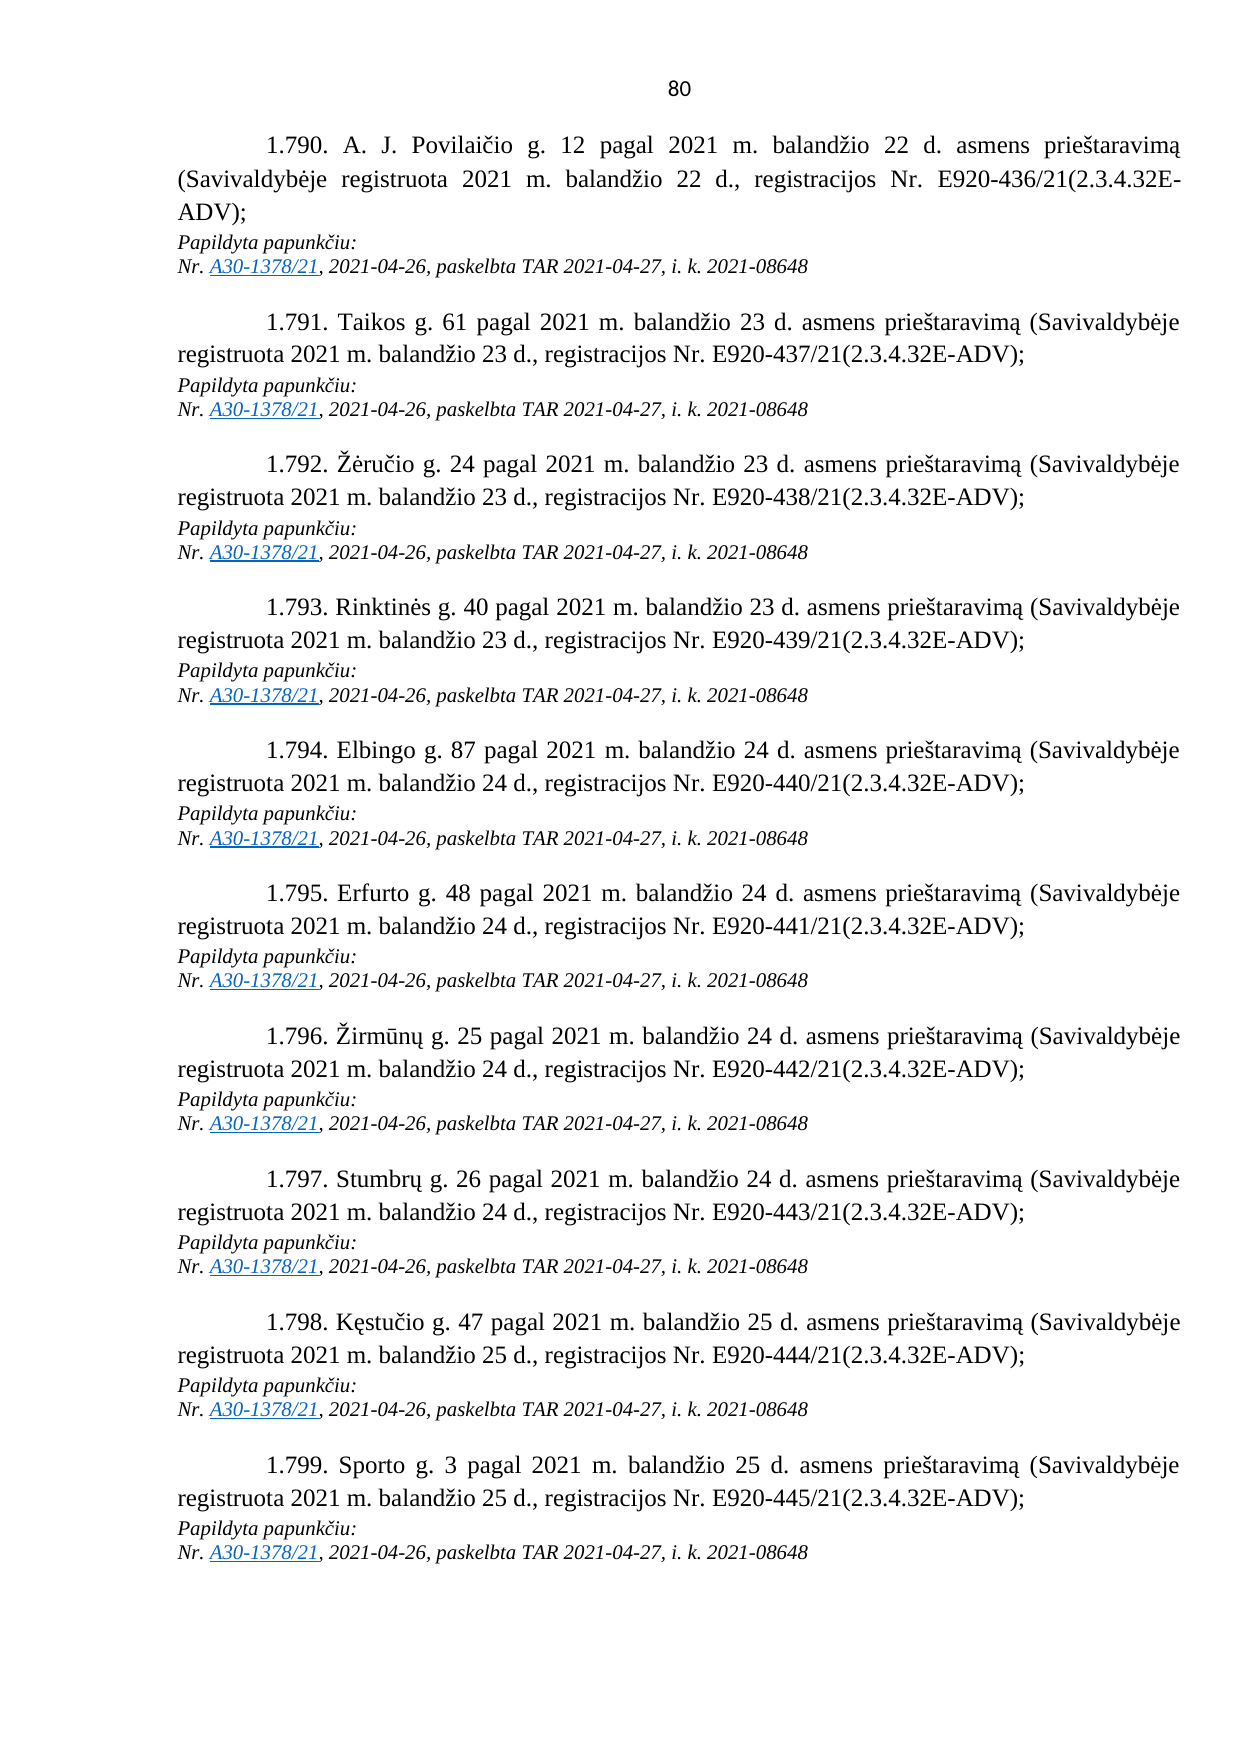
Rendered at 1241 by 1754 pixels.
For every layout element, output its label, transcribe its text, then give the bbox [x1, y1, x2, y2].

text Papildyta papunkčiu: [177, 1087, 1181, 1111]
text Nr. A30-1378/21, 2021-04-26, paskelbta TAR 2021-04-27, i. k. 2021-08648 [177, 539, 1181, 564]
text Papildyta papunkčiu: [177, 1516, 1181, 1540]
text Papildyta papunkčiu: [177, 1230, 1181, 1254]
text Papildyta papunkčiu: [177, 1373, 1181, 1397]
text Nr. A30-1378/21, 2021-04-26, paskelbta TAR 2021-04-27, i. k. 2021-08648 [177, 1254, 1181, 1278]
text Papildyta papunkčiu: [177, 230, 1181, 254]
text 1.793. Rinktinės g. 40 pagal 2021 m. balandžio 23 d. asmens prieštaravimą (Savivaldybėje registruota 2021 m. balandžio 23 d., registracijos Nr. E920-439/21(2.3.4.32E-ADV); [177, 592, 1181, 654]
text 1.794. Elbingo g. 87 pagal 2021 m. balandžio 24 d. asmens prieštaravimą (Savivaldybėje registruota 2021 m. balandžio 24 d., registracijos Nr. E920-440/21(2.3.4.32E-ADV); [177, 735, 1181, 797]
text 1.796. Žirmūnų g. 25 pagal 2021 m. balandžio 24 d. asmens prieštaravimą (Savivaldybėje registruota 2021 m. balandžio 24 d., registracijos Nr. E920-442/21(2.3.4.32E-ADV); [177, 1021, 1181, 1083]
text Nr. A30-1378/21, 2021-04-26, paskelbta TAR 2021-04-27, i. k. 2021-08648 [177, 397, 1181, 421]
text Nr. A30-1378/21, 2021-04-26, paskelbta TAR 2021-04-27, i. k. 2021-08648 [177, 1540, 1181, 1564]
text 1.798. Kęstučio g. 47 pagal 2021 m. balandžio 25 d. asmens prieštaravimą (Savivaldybėje registruota 2021 m. balandžio 25 d., registracijos Nr. E920-444/21(2.3.4.32E-ADV); [177, 1307, 1181, 1369]
text 1.791. Taikos g. 61 pagal 2021 m. balandžio 23 d. asmens prieštaravimą (Savivaldybėje registruota 2021 m. balandžio 23 d., registracijos Nr. E920-437/21(2.3.4.32E-ADV); [177, 307, 1181, 368]
text Papildyta papunkčiu: [177, 658, 1181, 682]
text Nr. A30-1378/21, 2021-04-26, paskelbta TAR 2021-04-27, i. k. 2021-08648 [177, 1111, 1181, 1135]
text 1.795. Erfurto g. 48 pagal 2021 m. balandžio 24 d. asmens prieštaravimą (Savivaldybėje registruota 2021 m. balandžio 24 d., registracijos Nr. E920-441/21(2.3.4.32E-ADV); [177, 878, 1181, 940]
text Nr. A30-1378/21, 2021-04-26, paskelbta TAR 2021-04-27, i. k. 2021-08648 [177, 682, 1181, 707]
text 1.792. Žėručio g. 24 pagal 2021 m. balandžio 23 d. asmens prieštaravimą (Savivaldybėje registruota 2021 m. balandžio 23 d., registracijos Nr. E920-438/21(2.3.4.32E-ADV); [177, 449, 1181, 511]
text Papildyta papunkčiu: [177, 373, 1181, 397]
text Papildyta papunkčiu: [177, 944, 1181, 968]
text 1.797. Stumbrų g. 26 pagal 2021 m. balandžio 24 d. asmens prieštaravimą (Savivaldybėje registruota 2021 m. balandžio 24 d., registracijos Nr. E920-443/21(2.3.4.32E-ADV); [177, 1164, 1181, 1226]
text 1.790. A. J. Povilaičio g. 12 pagal 2021 m. balandžio 22 d. asmens prieštaravimą (Savivaldybėje registruota 2021 m. balandžio 22 d., registracijos Nr. E920-436/21(2.3.4.32E-ADV); [177, 131, 1181, 225]
text Nr. A30-1378/21, 2021-04-26, paskelbta TAR 2021-04-27, i. k. 2021-08648 [177, 1397, 1181, 1421]
text 1.799. Sporto g. 3 pagal 2021 m. balandžio 25 d. asmens prieštaravimą (Savivaldybėje registruota 2021 m. balandžio 25 d., registracijos Nr. E920-445/21(2.3.4.32E-ADV); [177, 1450, 1181, 1512]
text Papildyta papunkčiu: [177, 516, 1181, 539]
text Nr. A30-1378/21, 2021-04-26, paskelbta TAR 2021-04-27, i. k. 2021-08648 [177, 825, 1181, 849]
text Papildyta papunkčiu: [177, 801, 1181, 825]
text Nr. A30-1378/21, 2021-04-26, paskelbta TAR 2021-04-27, i. k. 2021-08648 [177, 968, 1181, 992]
text Nr. A30-1378/21, 2021-04-26, paskelbta TAR 2021-04-27, i. k. 2021-08648 [177, 254, 1181, 278]
